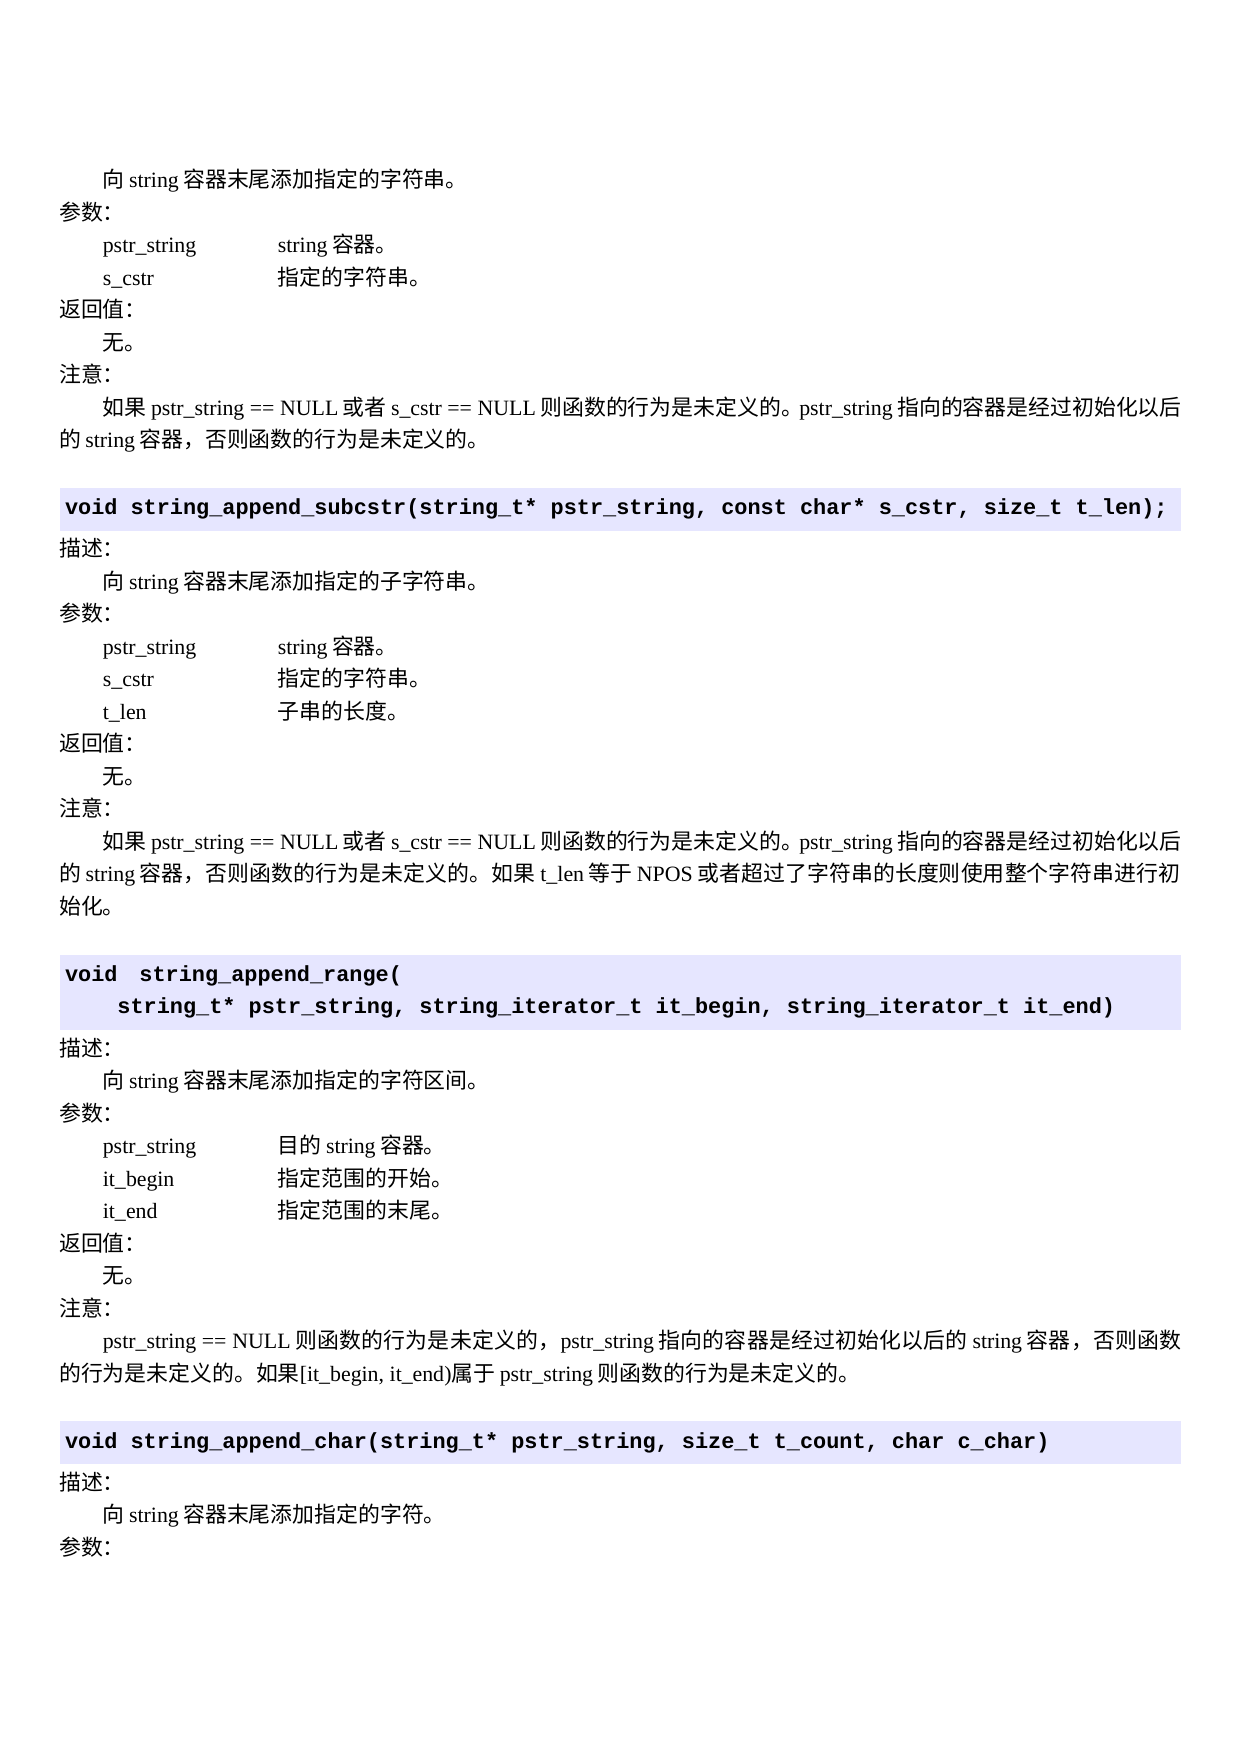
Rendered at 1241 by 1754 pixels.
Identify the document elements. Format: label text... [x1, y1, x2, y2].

text 注意： [59, 357, 1181, 389]
text 返回值： [59, 292, 1181, 324]
text s_cstr 指定的字符串。 [59, 259, 1181, 292]
text 参数： [59, 194, 1181, 227]
text 参数： [59, 1095, 1181, 1128]
text pstr_string string容器。 [59, 628, 1181, 661]
text 参数： [59, 596, 1181, 628]
text 描述： [59, 532, 1181, 563]
text 注意： [59, 1290, 1181, 1323]
text 向string容器末尾添加指定的字符串。 [59, 162, 1181, 194]
text 参数： [59, 1529, 1181, 1562]
table_header void string_append_range( string_t* pstr_string, string_iterator_t it_begin, string_iterator_t it_end) [60, 955, 1181, 1030]
text 向string容器末尾添加指定的子字符串。 [59, 563, 1181, 596]
text 无。 [59, 758, 1181, 791]
text t_len 子串的长度。 [59, 693, 1181, 726]
text 注意： [59, 791, 1181, 823]
text 向string容器末尾添加指定的字符。 [59, 1497, 1181, 1529]
text 返回值： [59, 1225, 1181, 1258]
text pstr_string == NULL则函数的行为是未定义的，pstr_string指向的容器是经过初始化以后的string容器，否则函数的行为是未定义的。如果[it_begin, it_end)属于pstr_string则函数的行为是未定义的。 [59, 1323, 1181, 1388]
text 无。 [59, 1258, 1181, 1290]
text 返回值： [59, 726, 1181, 758]
text s_cstr 指定的字符串。 [59, 661, 1181, 693]
text 向string容器末尾添加指定的字符区间。 [59, 1063, 1181, 1095]
table_header void string_append_char(string_t* pstr_string, size_t t_count, char c_char) [60, 1421, 1181, 1464]
text 如果pstr_string == NULL或者s_cstr == NULL则函数的行为是未定义的。pstr_string指向的容器是经过初始化以后的string容器，否则函数的行为是未定义的。 [59, 389, 1181, 454]
table_header void string_append_subcstr(string_t* pstr_string, const char* s_cstr, size_t t_len); [60, 488, 1181, 531]
text it_end 指定范围的末尾。 [59, 1193, 1181, 1225]
text 描述： [59, 1031, 1181, 1063]
text pstr_string 目的string容器。 [59, 1128, 1181, 1160]
text 无。 [59, 324, 1181, 357]
text it_begin 指定范围的开始。 [59, 1160, 1181, 1193]
text 如果pstr_string == NULL或者s_cstr == NULL则函数的行为是未定义的。pstr_string指向的容器是经过初始化以后的string容器，否则函数的行为是未定义的。如果t_len等于NPOS或者超过了字符串的长度则使用整个字符串进行初始化。 [59, 823, 1181, 921]
text pstr_string string容器。 [59, 227, 1181, 259]
text 描述： [59, 1465, 1181, 1497]
